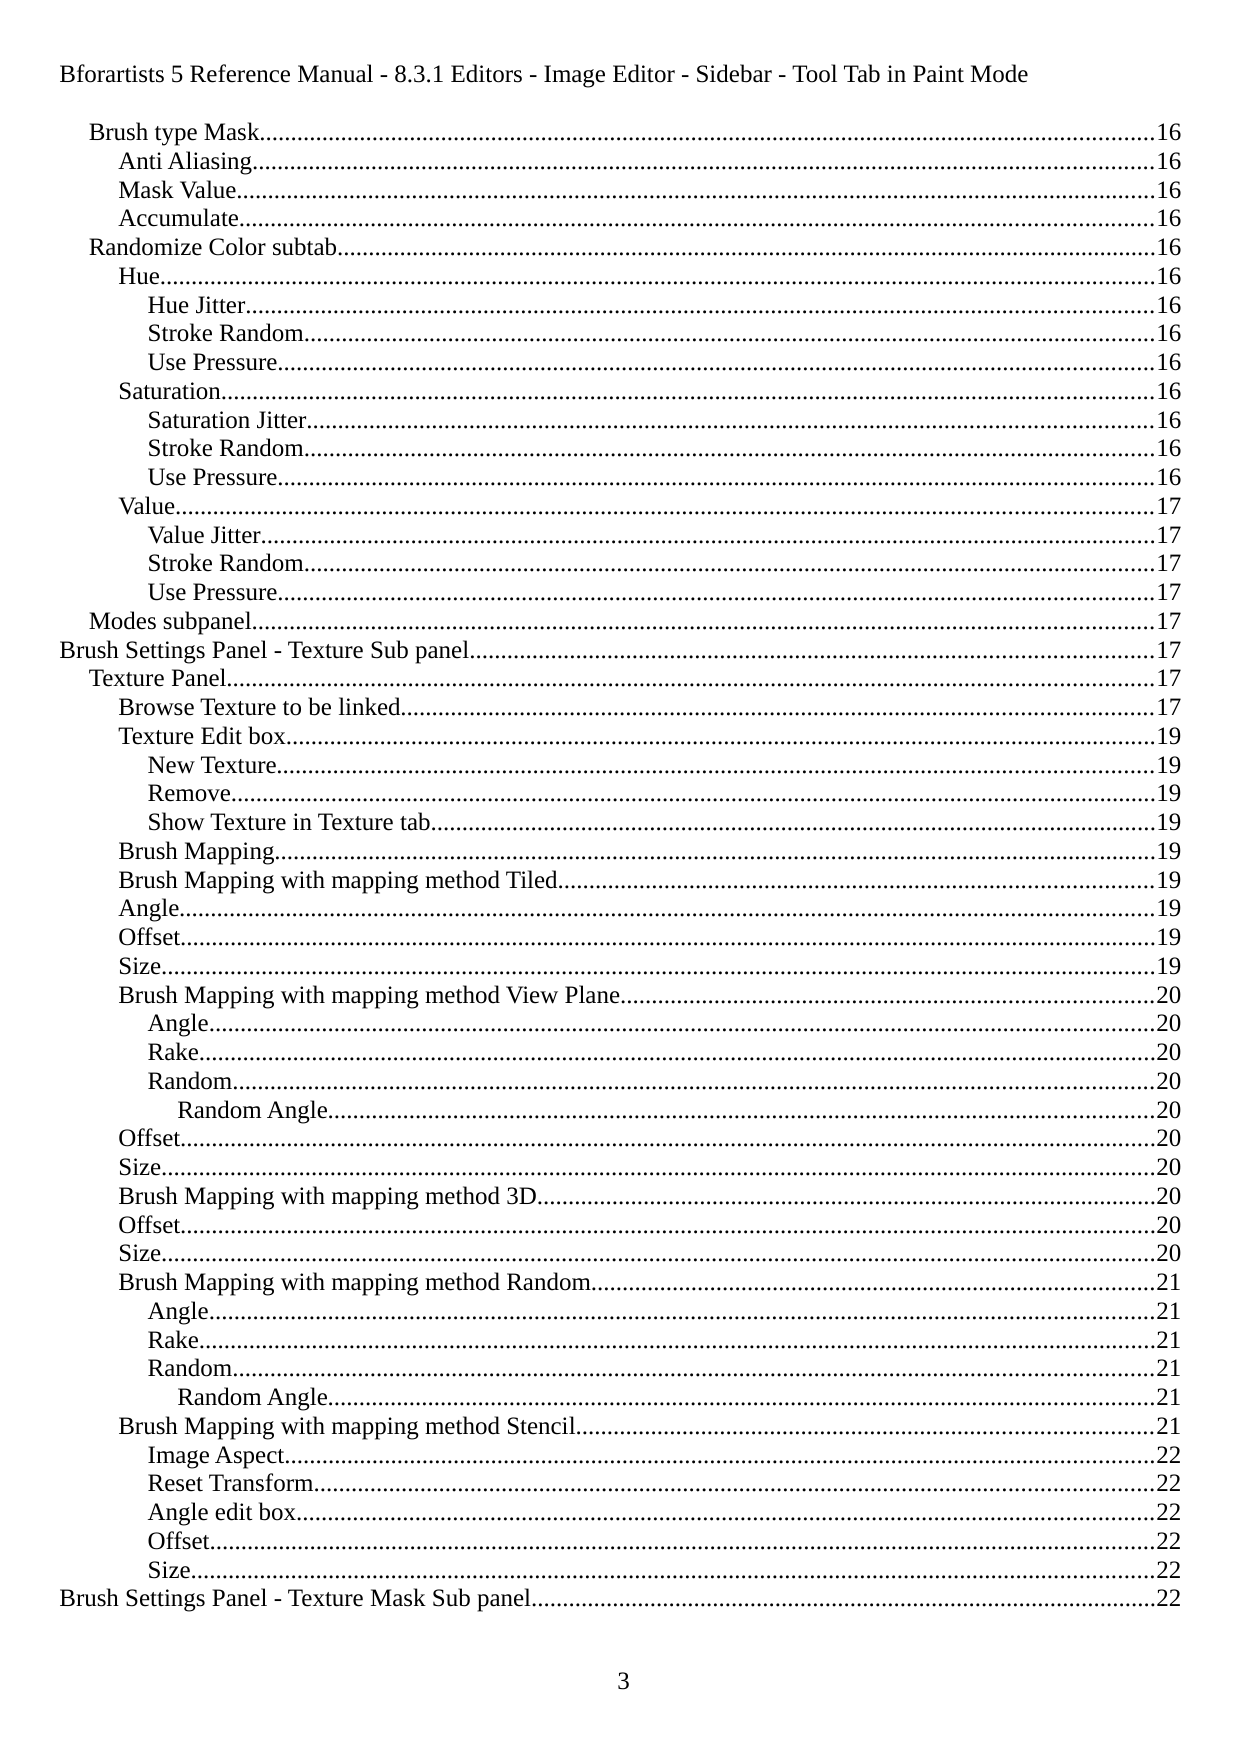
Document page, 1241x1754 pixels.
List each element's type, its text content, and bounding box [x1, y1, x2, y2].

text Random Angle 21 [177, 1382, 1181, 1411]
text Offset 19 [118, 922, 1181, 951]
text Modes subpanel 17 [88, 606, 1181, 635]
text Hue 16 [118, 261, 1181, 290]
text Reset Transform 22 [147, 1468, 1181, 1497]
text Stroke Random 17 [147, 548, 1181, 577]
text Show Texture in Texture tab 19 [147, 807, 1181, 836]
text Use Pressure 16 [147, 347, 1181, 376]
text Brush Mapping with mapping method View Plane 20 [118, 980, 1181, 1008]
text Value Jitter 17 [147, 520, 1181, 548]
text Browse Texture to be linked 17 [118, 692, 1181, 721]
text Size 20 [118, 1238, 1181, 1267]
text Stroke Random 16 [147, 318, 1181, 347]
text Hue Jitter 16 [147, 290, 1181, 318]
text Random 21 [147, 1353, 1181, 1382]
text Anti Aliasing 16 [118, 146, 1181, 175]
text Brush Settings Panel - Texture Mask Sub panel 22 [59, 1583, 1181, 1612]
text Size 20 [118, 1152, 1181, 1181]
text Angle edit box 22 [147, 1497, 1181, 1526]
text Use Pressure 17 [147, 577, 1181, 606]
text Brush type Mask 16 [88, 117, 1181, 146]
text Angle 21 [147, 1296, 1181, 1325]
text Rake 21 [147, 1325, 1181, 1353]
text Image Aspect 22 [147, 1440, 1181, 1468]
text Random Angle 20 [177, 1095, 1181, 1123]
text Value 17 [118, 491, 1181, 520]
text Use Pressure 16 [147, 462, 1181, 491]
text Saturation Jitter 16 [147, 405, 1181, 433]
text Brush Mapping 19 [118, 836, 1181, 865]
text Brush Mapping with mapping method Tiled 19 [118, 865, 1181, 893]
text Brush Mapping with mapping method Stencil 21 [118, 1411, 1181, 1440]
text Brush Settings Panel - Texture Sub panel 17 [59, 635, 1181, 663]
text Offset 20 [118, 1123, 1181, 1152]
text Remove 19 [147, 778, 1181, 807]
text Size 19 [118, 951, 1181, 980]
text Brush Mapping with mapping method 3D 20 [118, 1181, 1181, 1210]
text Size 22 [147, 1555, 1181, 1583]
text Accumulate 16 [118, 203, 1181, 232]
text Stroke Random 16 [147, 433, 1181, 462]
text Mask Value 16 [118, 175, 1181, 203]
text Texture Edit box 19 [118, 721, 1181, 750]
text Texture Panel 17 [88, 663, 1181, 692]
text Rake 20 [147, 1037, 1181, 1066]
text New Texture 19 [147, 750, 1181, 778]
text Saturation 16 [118, 376, 1181, 405]
text Offset 20 [118, 1210, 1181, 1238]
text Angle 19 [118, 893, 1181, 922]
text Brush Mapping with mapping method Random 21 [118, 1267, 1181, 1296]
text Offset 22 [147, 1526, 1181, 1555]
text Angle 20 [147, 1008, 1181, 1037]
text Randomize Color subtab 16 [88, 232, 1181, 261]
text Random 20 [147, 1066, 1181, 1095]
